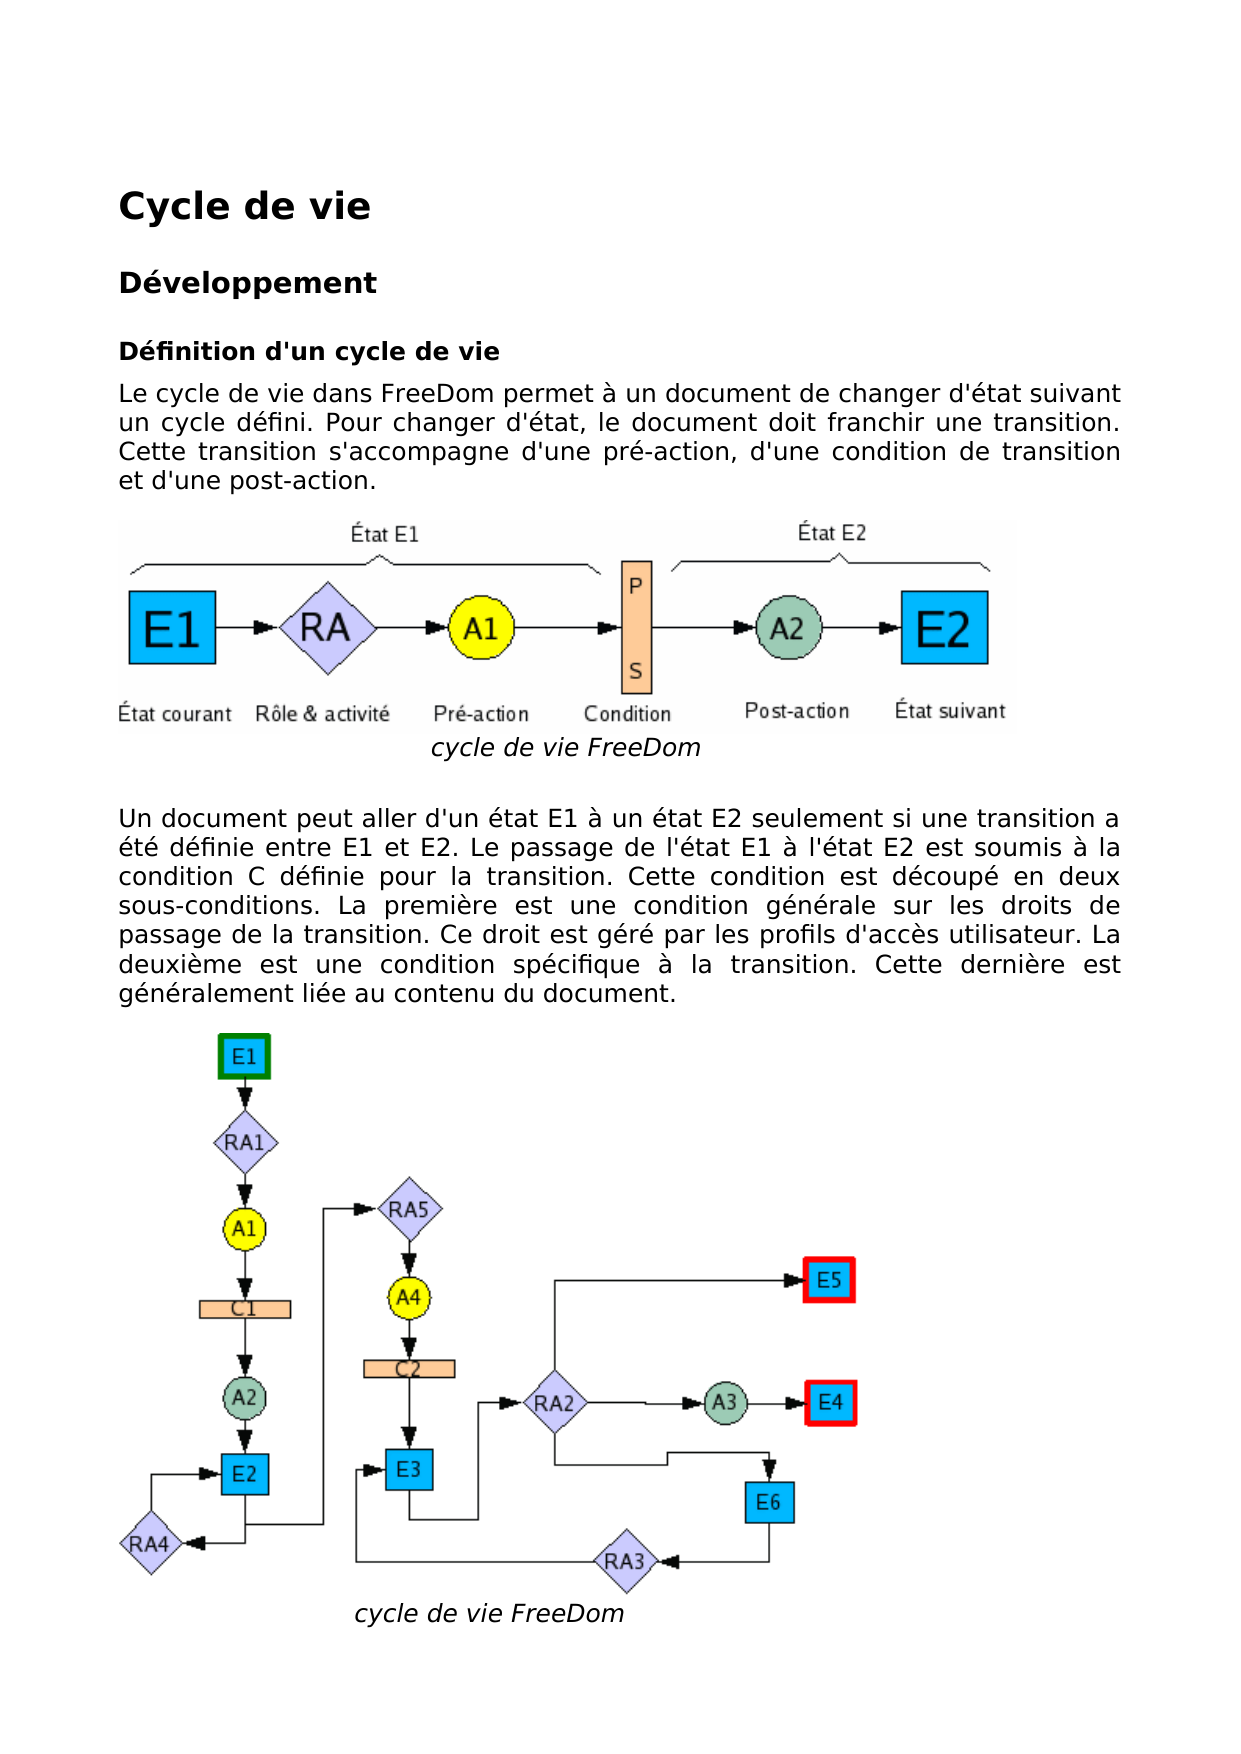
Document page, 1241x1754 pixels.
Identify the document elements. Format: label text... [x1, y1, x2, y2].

subtitle Développement [118, 266, 1122, 300]
text cycle de vie FreeDom [118, 1599, 863, 1628]
picture [118, 1033, 864, 1599]
subtitle Cycle de vie [118, 185, 1122, 228]
text Le cycle de vie dans FreeDom permet à un document de changer d'état suivant un cycle défini. Pour changer d'état, le document doit franchir une transition. Cette transition s'accompagne d'une pré-action, d'une condition de transition et d'une post-action. [118, 379, 1122, 496]
picture [118, 520, 1017, 734]
text cycle de vie FreeDom [118, 734, 1017, 762]
text Un document peut aller d'un état E1 à un état E2 seulement si une transition a été définie entre E1 et E2. Le passage de l'état E1 à l'état E2 est soumis à la condition C définie pour la transition. Cette condition est découpé en deux sous-conditions. La première est une condition générale sur les droits de passage de la transition. Ce droit est géré par les profils d'accès utilisateur. La deuxième est une condition spécifique à la transition. Cette dernière est généralement liée au contenu du document. [118, 804, 1122, 1008]
subtitle Définition d'un cycle de vie [118, 337, 1122, 367]
